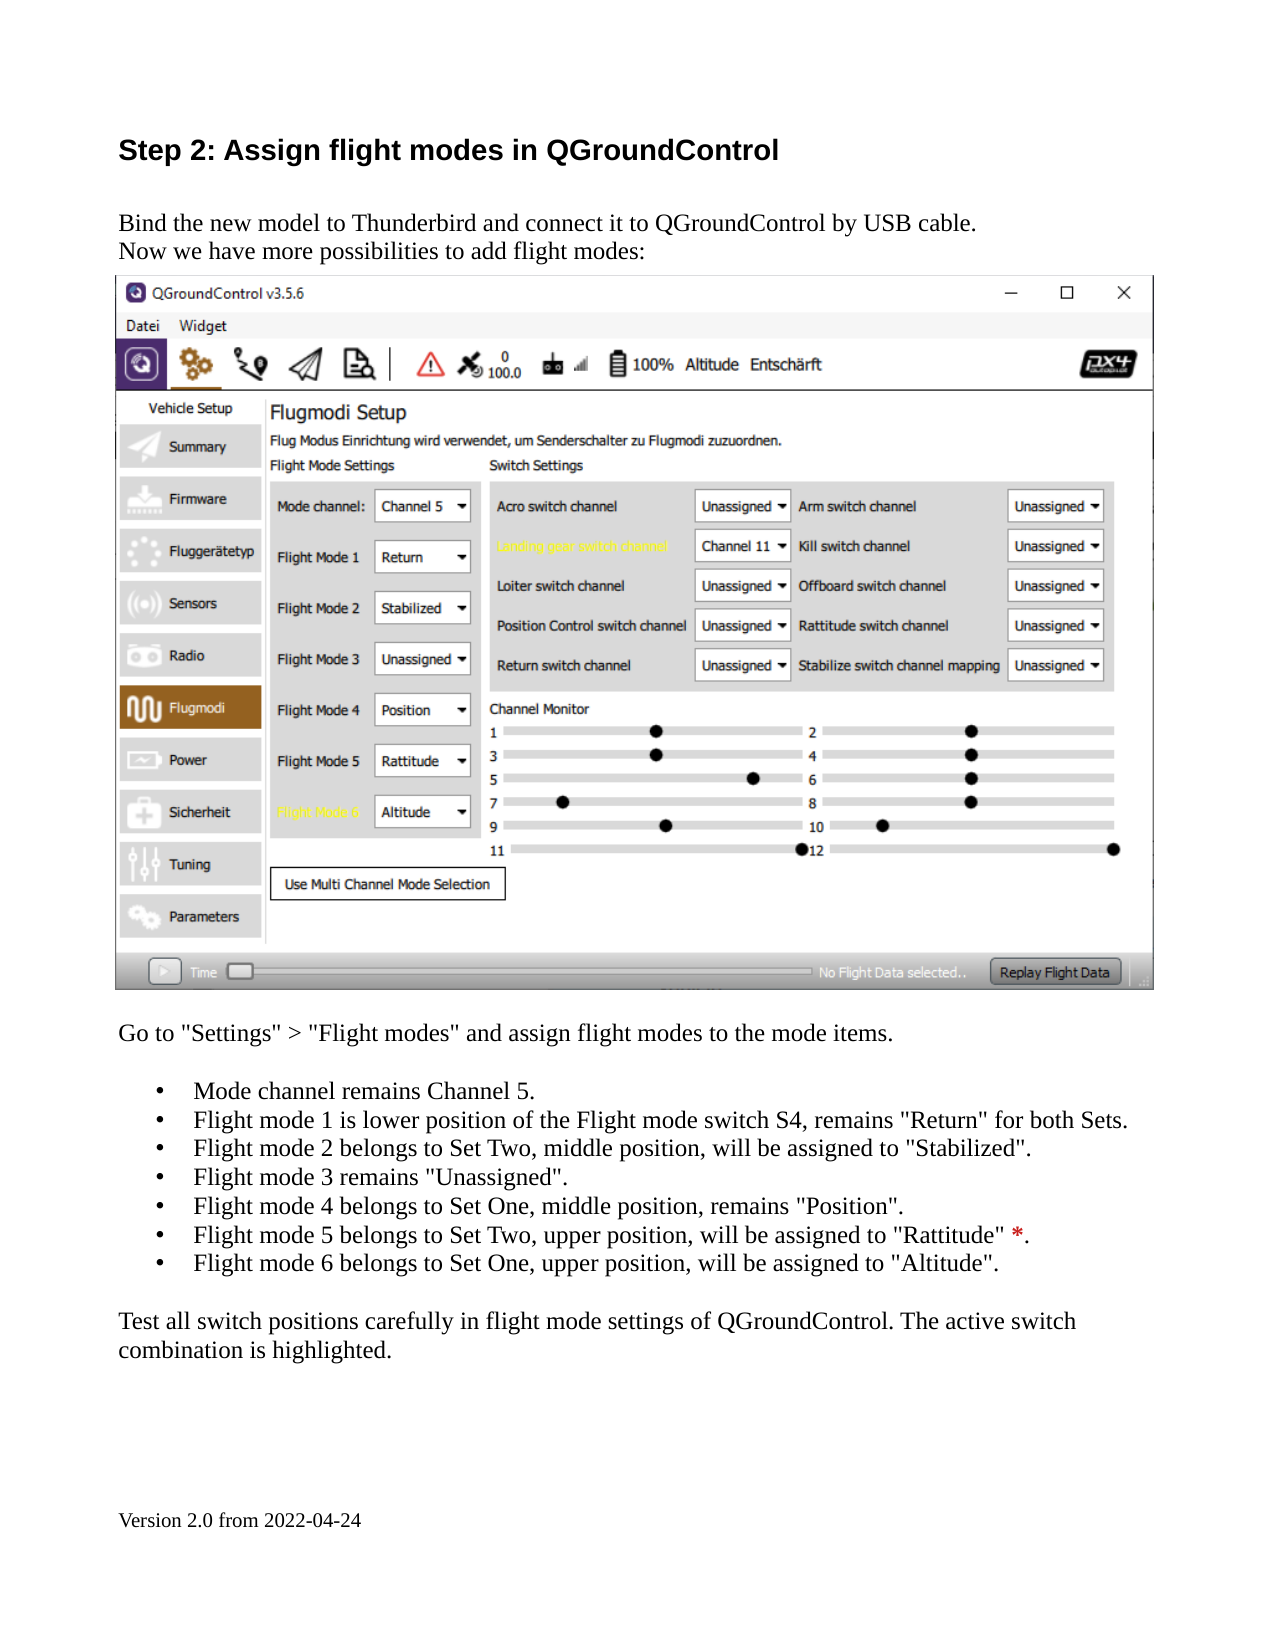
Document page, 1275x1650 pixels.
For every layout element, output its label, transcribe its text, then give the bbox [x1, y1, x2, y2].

list Flight mode 5 belongs to Set Two, upper position, will be assigned to "Rattitude" *. [156, 1220, 1157, 1248]
subtitle Step 2: Assign flight modes in QGroundControl [118, 133, 1157, 166]
list Mode channel remains Channel 5. [156, 1076, 1157, 1105]
text Test all switch positions carefully in flight mode settings of QGroundControl. The active switch combination is highlighted. [118, 1306, 1157, 1363]
text Now we have more possibilities to add flight modes: [118, 236, 1157, 265]
list Flight mode 6 belongs to Set One, upper position, will be assigned to "Altitude". [156, 1248, 1157, 1277]
text Go to "Settings" > "Flight modes" and assign flight modes to the mode items. [118, 1018, 1157, 1047]
picture [115, 275, 1154, 990]
list Flight mode 3 remains "Unassigned". [156, 1162, 1157, 1191]
list Flight mode 2 belongs to Set Two, middle position, will be assigned to "Stabilized". [156, 1133, 1157, 1162]
text Bind the new model to Thunderbird and connect it to QGroundControl by USB cable. [118, 208, 1157, 236]
list Flight mode 4 belongs to Set One, middle position, remains "Position". [156, 1191, 1157, 1220]
list Flight mode 1 is lower position of the Flight mode switch S4, remains "Return" for both Sets. [156, 1105, 1157, 1133]
